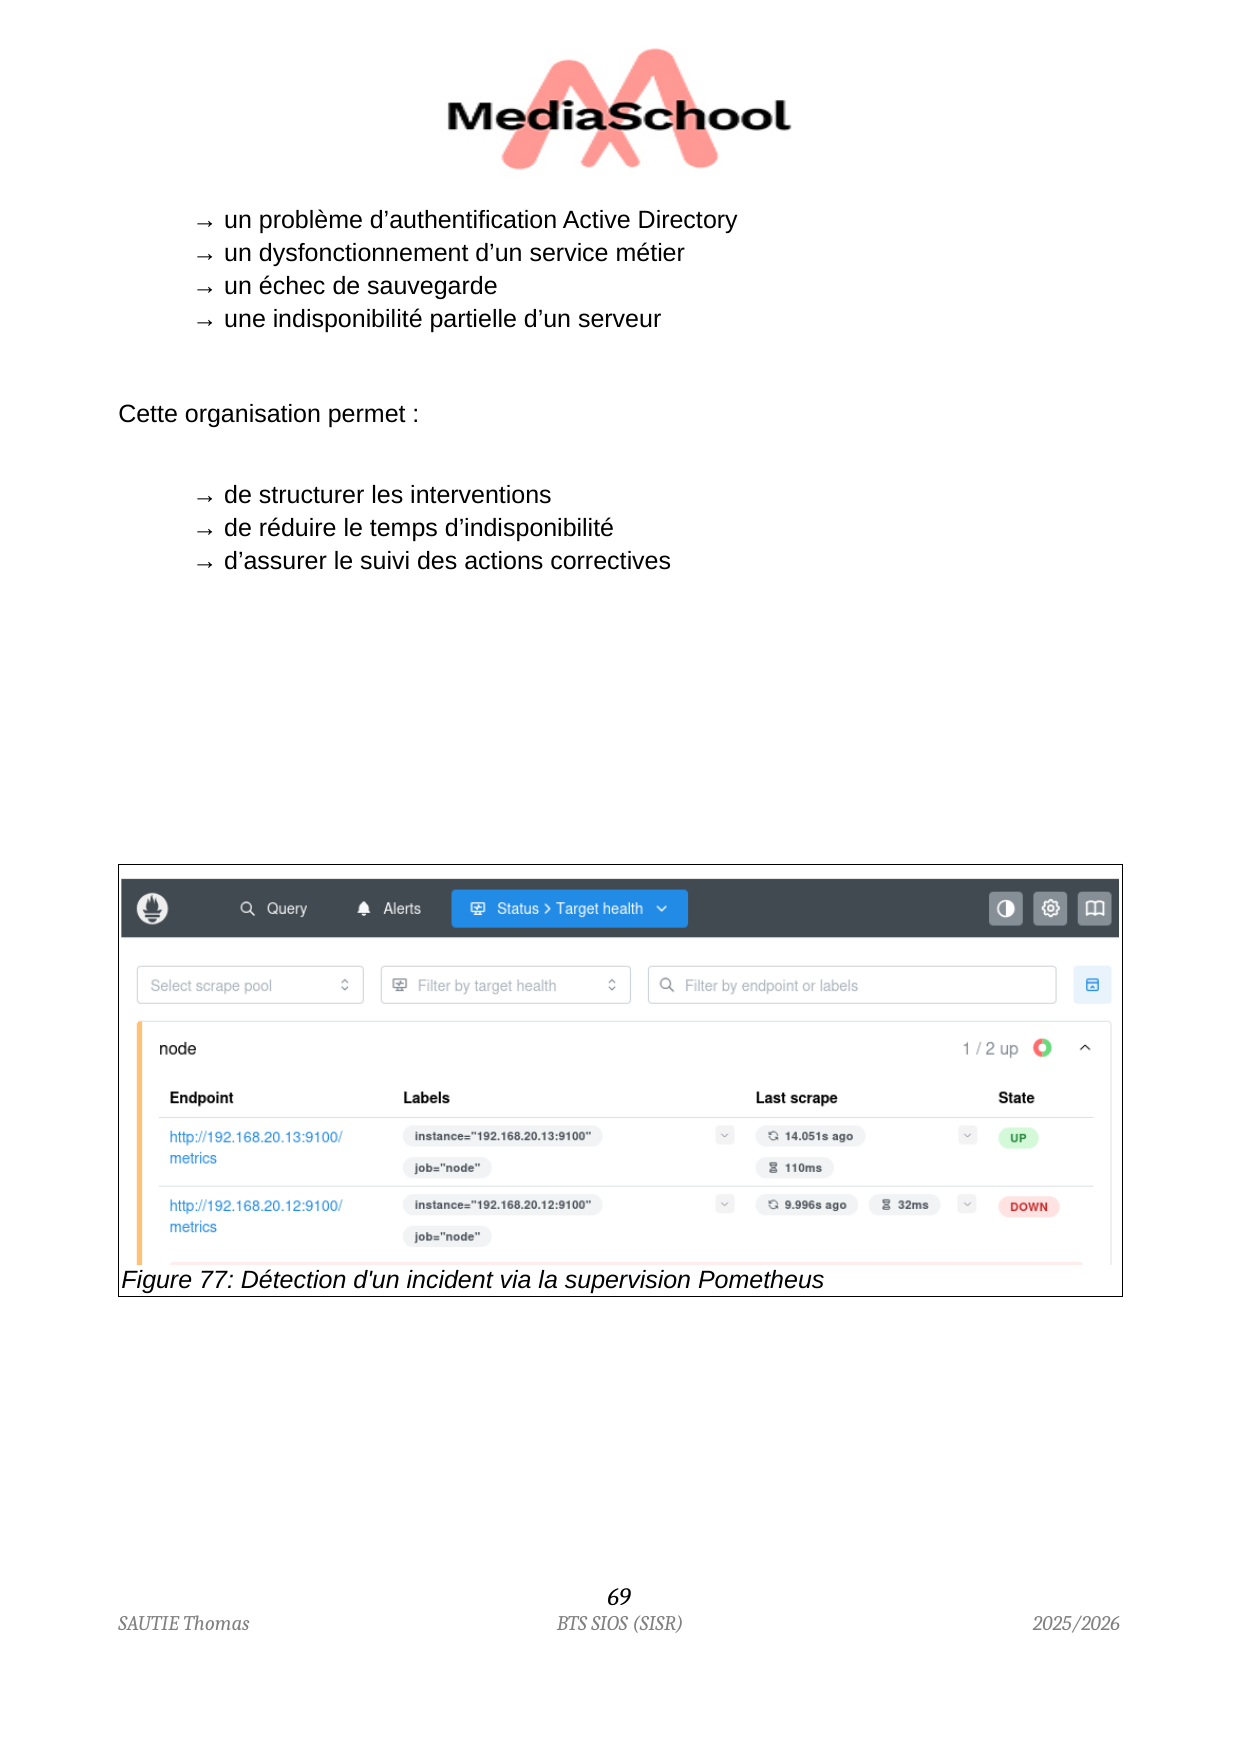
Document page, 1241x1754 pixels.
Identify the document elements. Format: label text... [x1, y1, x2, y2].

text → un problème d’authentification Active Directory → un dysfonctionnement d’un service métier → un échec de sauvegarde → une indisponibilité partielle d’un serveur [118, 205, 1122, 333]
picture [399, 37, 841, 185]
text Figure 77: Détection d'un incident via la supervision Pometheus [121, 1265, 1119, 1294]
picture [121, 878, 1119, 1265]
text Cette organisation permet : [118, 399, 1122, 428]
text → de structurer les interventions → de réduire le temps d’indisponibilité → d’assurer le suivi des actions correctives [118, 447, 1122, 575]
